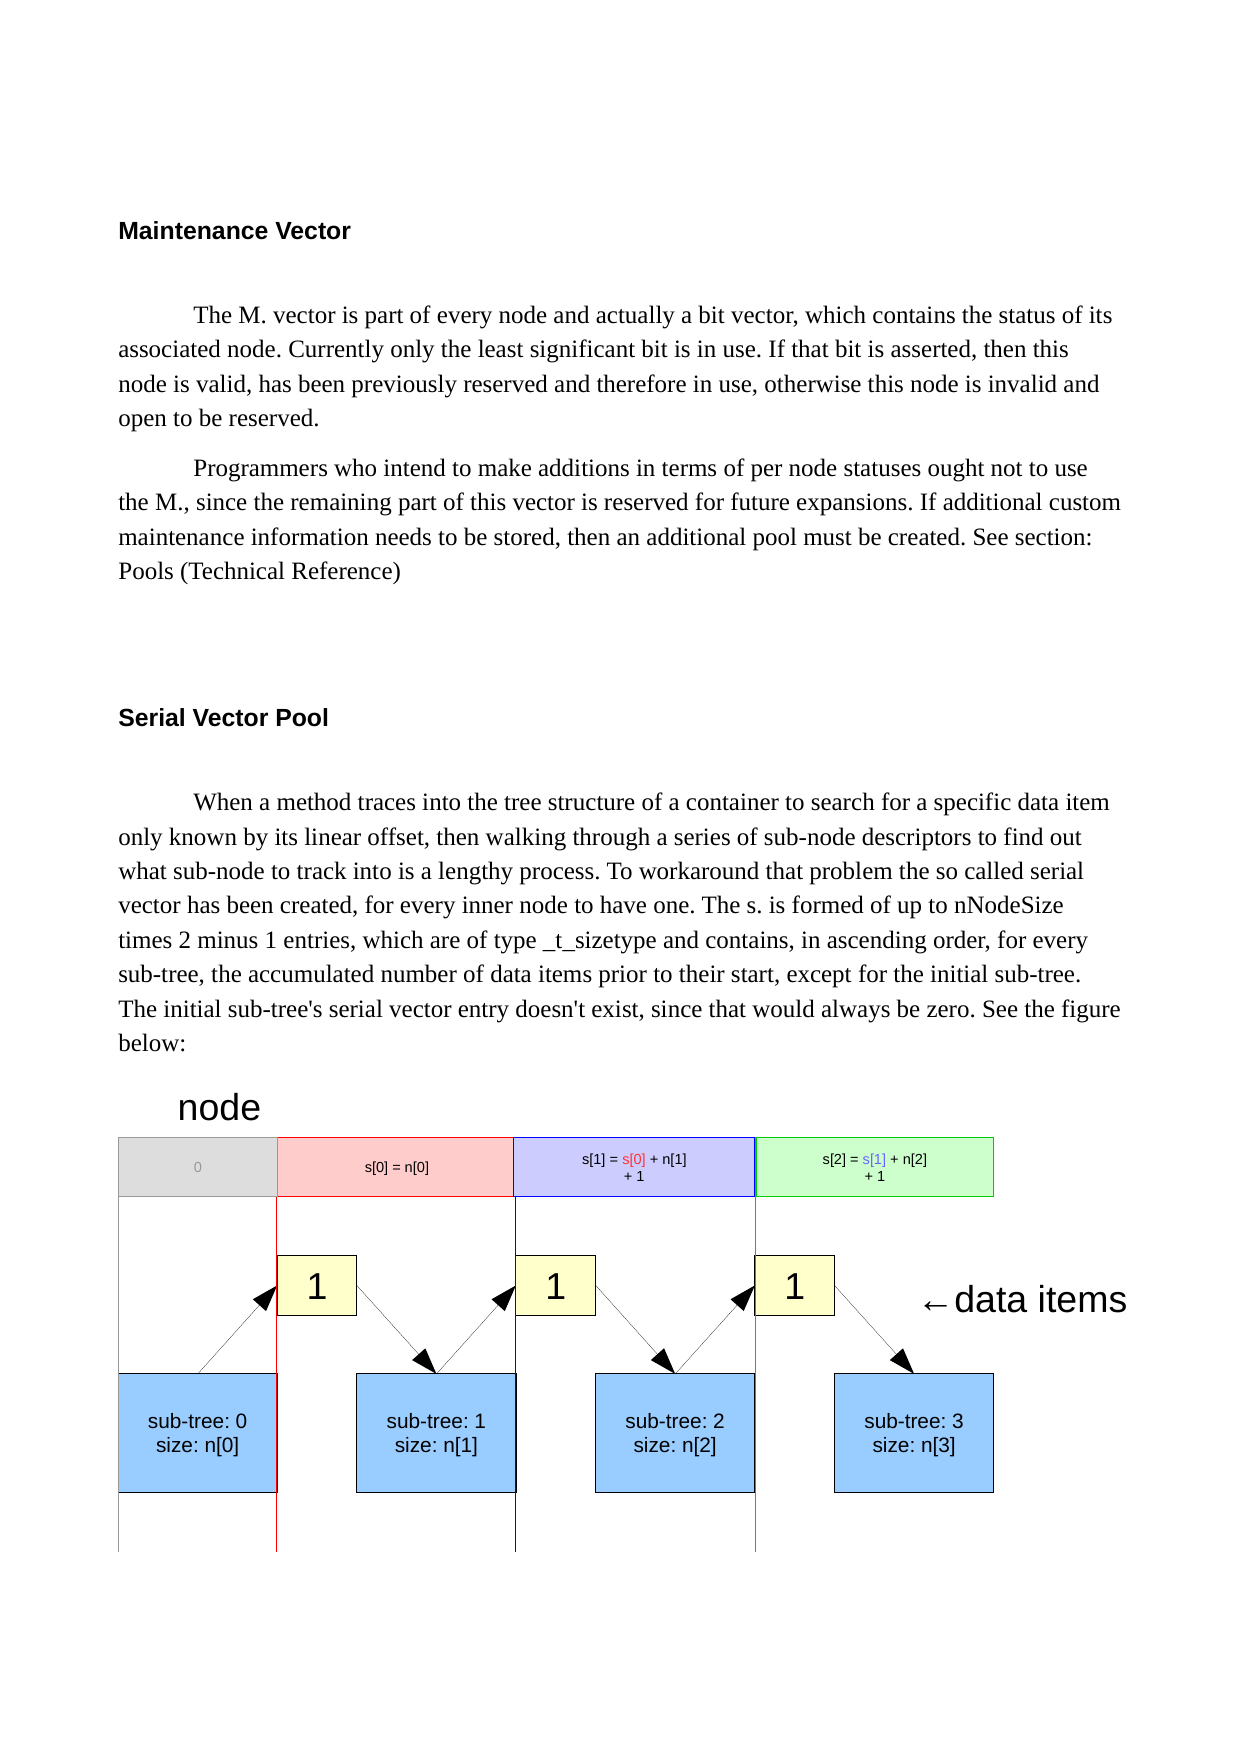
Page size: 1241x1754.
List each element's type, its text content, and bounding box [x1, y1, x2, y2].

text The M. vector is part of every node and actually a bit vector, which contains the status of its associated node. Currently only the least significant bit is in use. If that bit is asserted, then this node is valid, has been previously reserved and therefore in use, otherwise this node is invalid and open to be reserved. [118, 300, 1122, 432]
text When a method traces into the tree structure of a container to search for a specific data item only known by its linear offset, then walking through a series of sub-node descriptors to find out what sub-node to track into is a lengthy process. To workaround that problem the so called serial vector has been created, for every inner node to have one. The s. is formed of up to nNodeSize times 2 minus 1 entries, which are of type _t_sizetype and contains, in ascending order, for every sub-tree, the accumulated number of data items prior to their start, except for the initial sub-tree. The initial sub-tree's serial vector entry doesn't exist, since that would always be zero. See the figure below: [118, 787, 1122, 1057]
table_header [678, 1290, 755, 1373]
table_header [118, 1078, 1134, 1568]
table_header [119, 1197, 276, 1373]
table_header [516, 1197, 755, 1372]
subtitle Serial Vector Pool [118, 703, 1122, 732]
text Programmers who intend to make additions in terms of per node statuses ought not to use the M., since the remaining part of this vector is reserved for future expansions. If additional custom maintenance information needs to be stored, then an additional pool must be created. See section: Pools (Technical Reference) [118, 453, 1122, 585]
table_header [200, 1291, 276, 1373]
table_header [277, 1197, 515, 1372]
subtitle Maintenance Vector [118, 216, 1122, 245]
table_header [439, 1290, 515, 1373]
